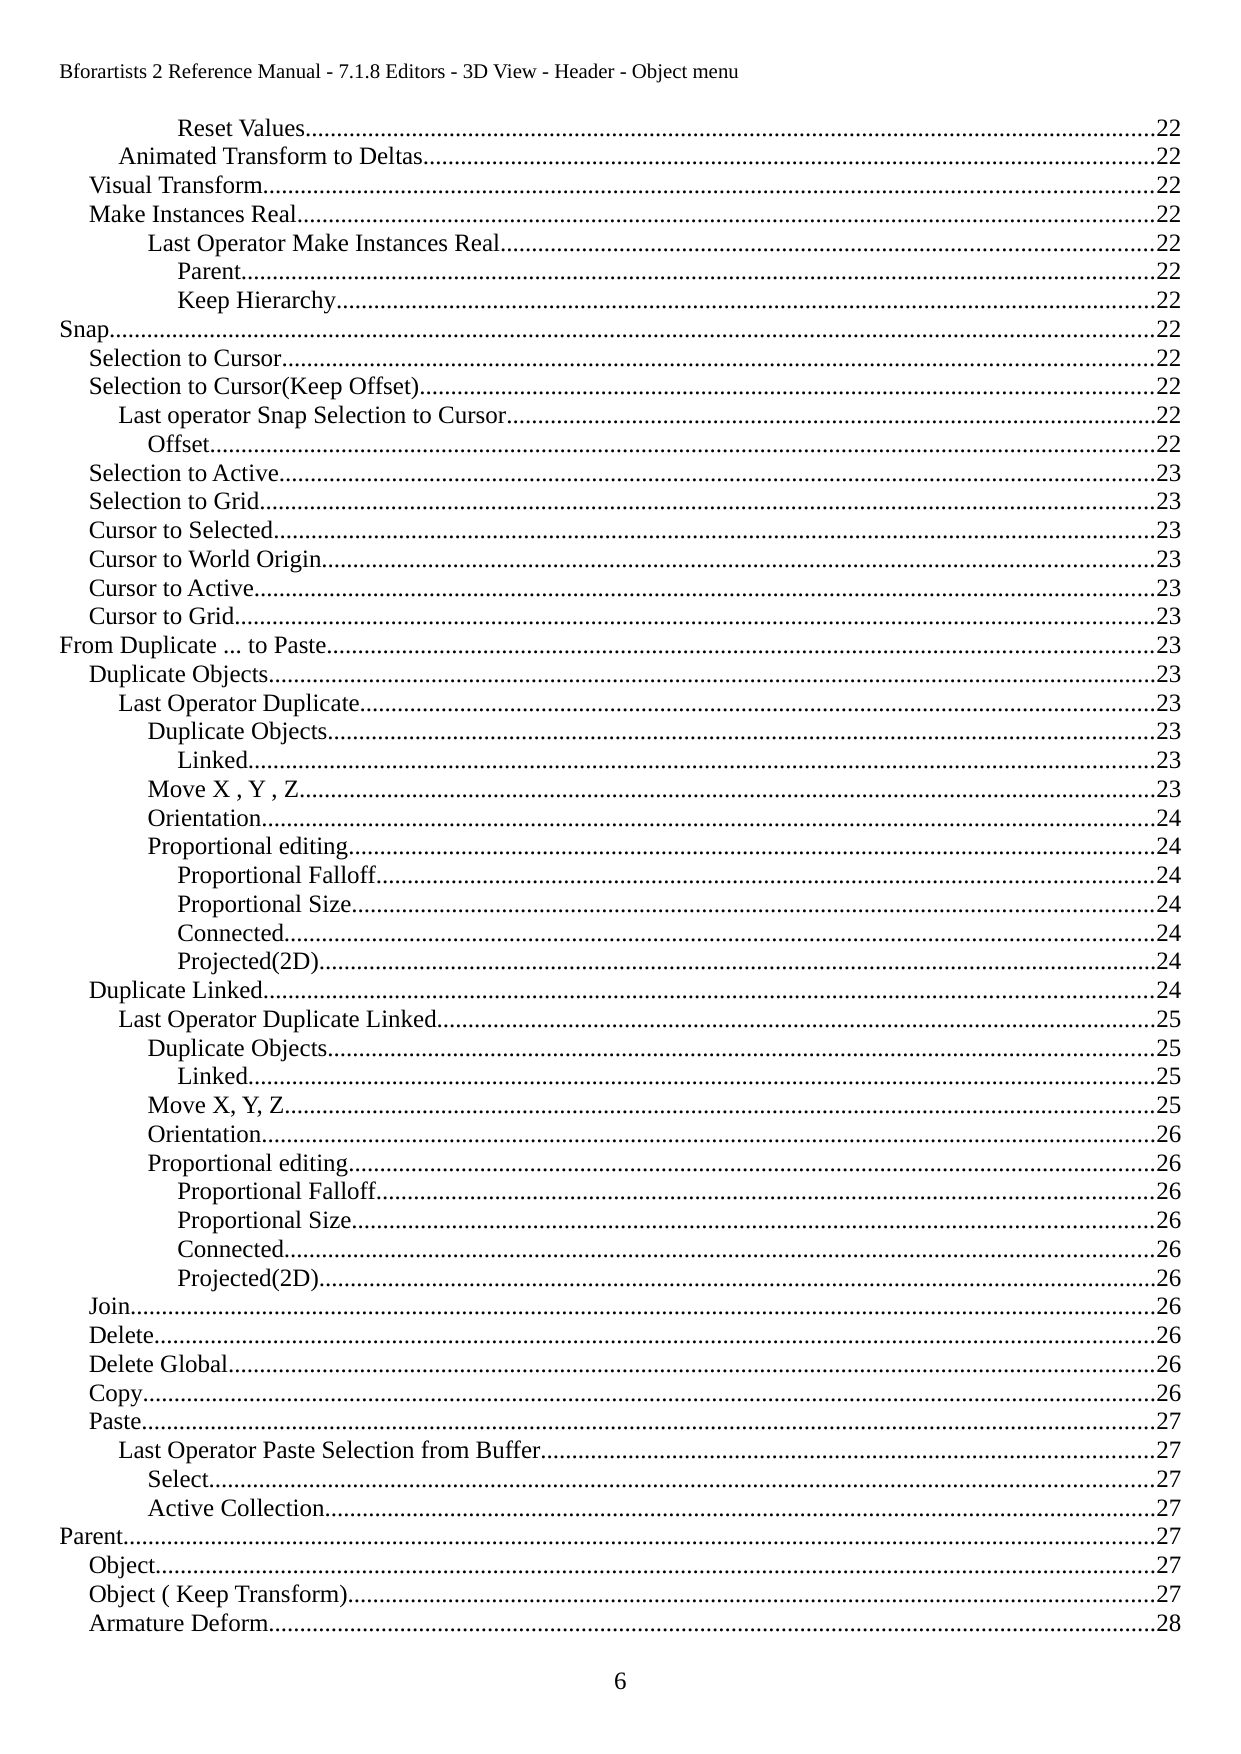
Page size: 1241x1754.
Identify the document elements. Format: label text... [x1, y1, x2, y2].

text Join 26 [88, 1291, 1181, 1320]
text Object 27 [88, 1550, 1181, 1579]
text Paste 27 [88, 1406, 1181, 1435]
text Delete 26 [88, 1320, 1181, 1349]
text Projected(2D) 24 [177, 946, 1181, 975]
text Keep Hierarchy 22 [177, 285, 1181, 314]
text Last Operator Duplicate 23 [118, 688, 1181, 716]
text Last Operator Paste Selection from Buffer 27 [118, 1435, 1181, 1464]
text Last Operator Make Instances Real 22 [147, 228, 1181, 256]
text Proportional editing 24 [147, 831, 1181, 860]
text Armature Deform 28 [88, 1608, 1181, 1636]
text Last Operator Duplicate Linked 25 [118, 1004, 1181, 1033]
text Selection to Cursor 22 [88, 343, 1181, 371]
text Make Instances Real 22 [88, 199, 1181, 228]
text Proportional Falloff 24 [177, 860, 1181, 889]
text Cursor to World Origin 23 [88, 544, 1181, 573]
text Selection to Cursor(Keep Offset) 22 [88, 371, 1181, 400]
text Select 27 [147, 1464, 1181, 1493]
text Visual Transform 22 [88, 170, 1181, 199]
text Cursor to Active 23 [88, 573, 1181, 601]
text Parent 22 [177, 256, 1181, 285]
text Proportional Falloff 26 [177, 1176, 1181, 1205]
text Duplicate Objects 23 [147, 716, 1181, 745]
text Move X, Y, Z 25 [147, 1090, 1181, 1119]
text Object ( Keep Transform) 27 [88, 1579, 1181, 1608]
text Last operator Snap Selection to Cursor 22 [118, 400, 1181, 429]
text Parent 27 [59, 1521, 1181, 1550]
text Duplicate Objects 25 [147, 1033, 1181, 1061]
text Cursor to Grid 23 [88, 601, 1181, 630]
text From Duplicate ... to Paste 23 [59, 630, 1181, 659]
text Active Collection 27 [147, 1493, 1181, 1521]
text Projected(2D) 26 [177, 1263, 1181, 1291]
text Orientation 24 [147, 803, 1181, 831]
text Copy 26 [88, 1378, 1181, 1406]
text Delete Global 26 [88, 1349, 1181, 1378]
text Linked 23 [177, 745, 1181, 774]
text Reset Values 22 [177, 113, 1181, 141]
text Proportional Size 26 [177, 1205, 1181, 1234]
text Connected 24 [177, 918, 1181, 946]
text Orientation 26 [147, 1119, 1181, 1148]
text Move X , Y , Z 23 [147, 774, 1181, 803]
text Connected 26 [177, 1234, 1181, 1263]
text Snap 22 [59, 314, 1181, 343]
text Offset 22 [147, 429, 1181, 458]
text Selection to Grid 23 [88, 486, 1181, 515]
text Animated Transform to Deltas 22 [118, 141, 1181, 170]
text Duplicate Linked 24 [88, 975, 1181, 1004]
text Duplicate Objects 23 [88, 659, 1181, 688]
text Cursor to Selected 23 [88, 515, 1181, 544]
text Linked 25 [177, 1061, 1181, 1090]
text Selection to Active 23 [88, 458, 1181, 486]
text Proportional editing 26 [147, 1148, 1181, 1176]
text Proportional Size 24 [177, 889, 1181, 918]
